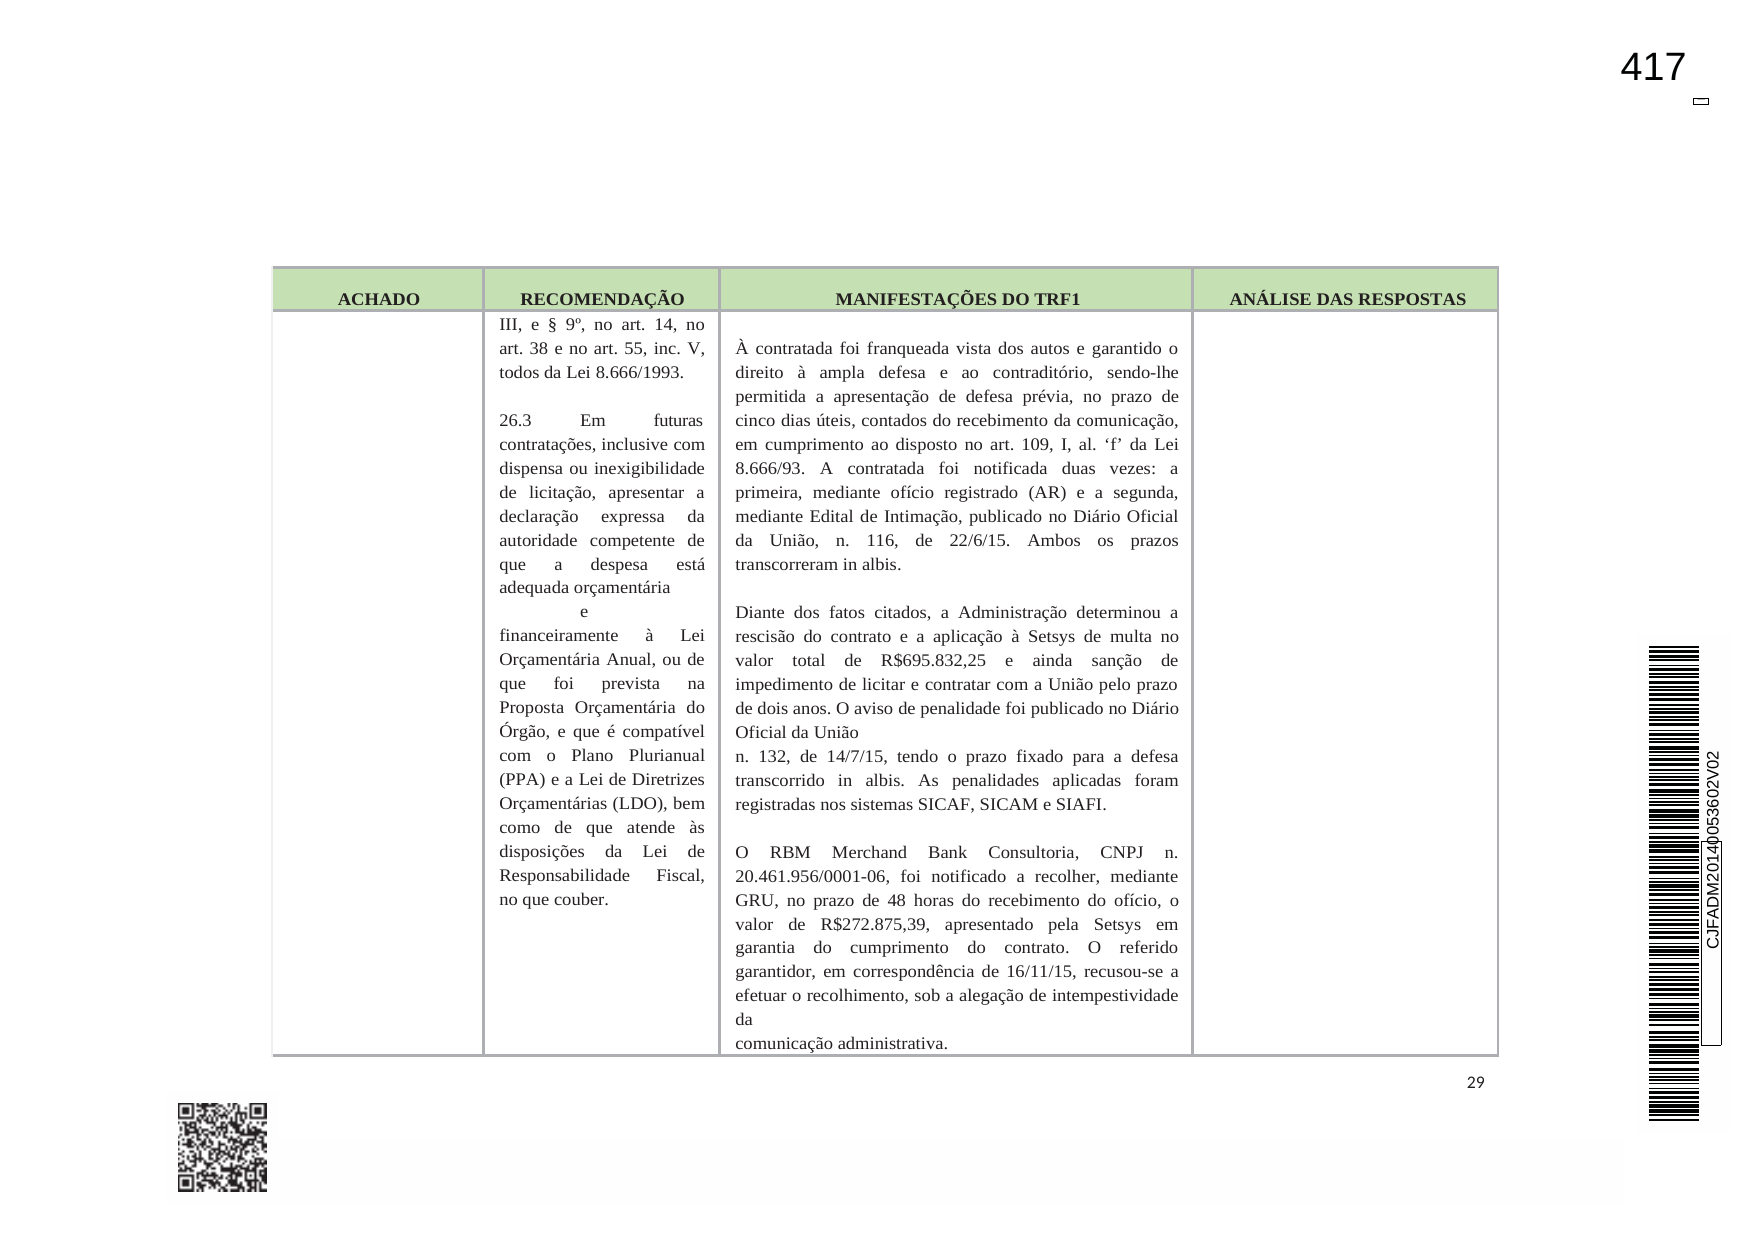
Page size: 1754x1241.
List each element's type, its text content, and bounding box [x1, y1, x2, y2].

table_header RECOMENDAÇÃO [485, 269, 718, 309]
picture [178, 1103, 267, 1192]
table_cell [1194, 312, 1497, 1053]
table_cell [273, 312, 482, 1053]
table_cell III, e § 9º, no art. 14, no art. 38 e no art. 55, inc. V, todos da Lei 8.666/1993. 26.3 Em futuras contratações, inclusive com dispensa ou inexigibilidade de licitação, apresentar a declaração expressa da autoridade competente de que a despesa está adequada orçamentária e financeiramente à Lei Orçamentária Anual, ou de que foi prevista na Proposta Orçamentária do Órgão, e que é compatível com o Plano Plurianual (PPA) e a Lei de Diretrizes Orçamentárias (LDO), bem como de que atende às disposições da Lei de Responsabilidade Fiscal, no que couber. [485, 312, 718, 1053]
table_header ACHADO [273, 269, 482, 309]
table_cell À contratada foi franqueada vista dos autos e garantido o direito à ampla defesa e ao contraditório, sendo-lhe permitida a apresentação de defesa prévia, no prazo de cinco dias úteis, contados do recebimento da comunicação, em cumprimento ao disposto no art. 109, I, al. ‘f’ da Lei 8.666/93. A contratada foi notificada duas vezes: a primeira, mediante ofício registrado (AR) e a segunda, mediante Edital de Intimação, publicado no Diário Oficial da União, n. 116, de 22/6/15. Ambos os prazos transcorreram in albis. Diante dos fatos citados, a Administração determinou a rescisão do contrato e a aplicação à Setsys de multa no valor total de R$695.832,25 e ainda sanção de impedimento de licitar e contratar com a União pelo prazo de dois anos. O aviso de penalidade foi publicado no Diário Oficial da União n. 132, de 14/7/15, tendo o prazo fixado para a defesa transcorrido in albis. As penalidades aplicadas foram registradas nos sistemas SICAF, SICAM e SIAFI. O RBM Merchand Bank Consultoria, CNPJ n. 20.461.956/0001-06, foi notificado a recolher, mediante GRU, no prazo de 48 horas do recebimento do ofício, o valor de R$272.875,39, apresentado pela Setsys em garantia do cumprimento do contrato. O referido garantidor, em correspondência de 16/11/15, recusou-se a efetuar o recolhimento, sob a alegação de intempestividade da comunicação administrativa. [721, 312, 1191, 1053]
table_header MANIFESTAÇÕES DO TRF1 [721, 269, 1191, 309]
text 29 [0, 1072, 1484, 1093]
table_header ANÁLISE DAS RESPOSTAS [1194, 269, 1497, 309]
